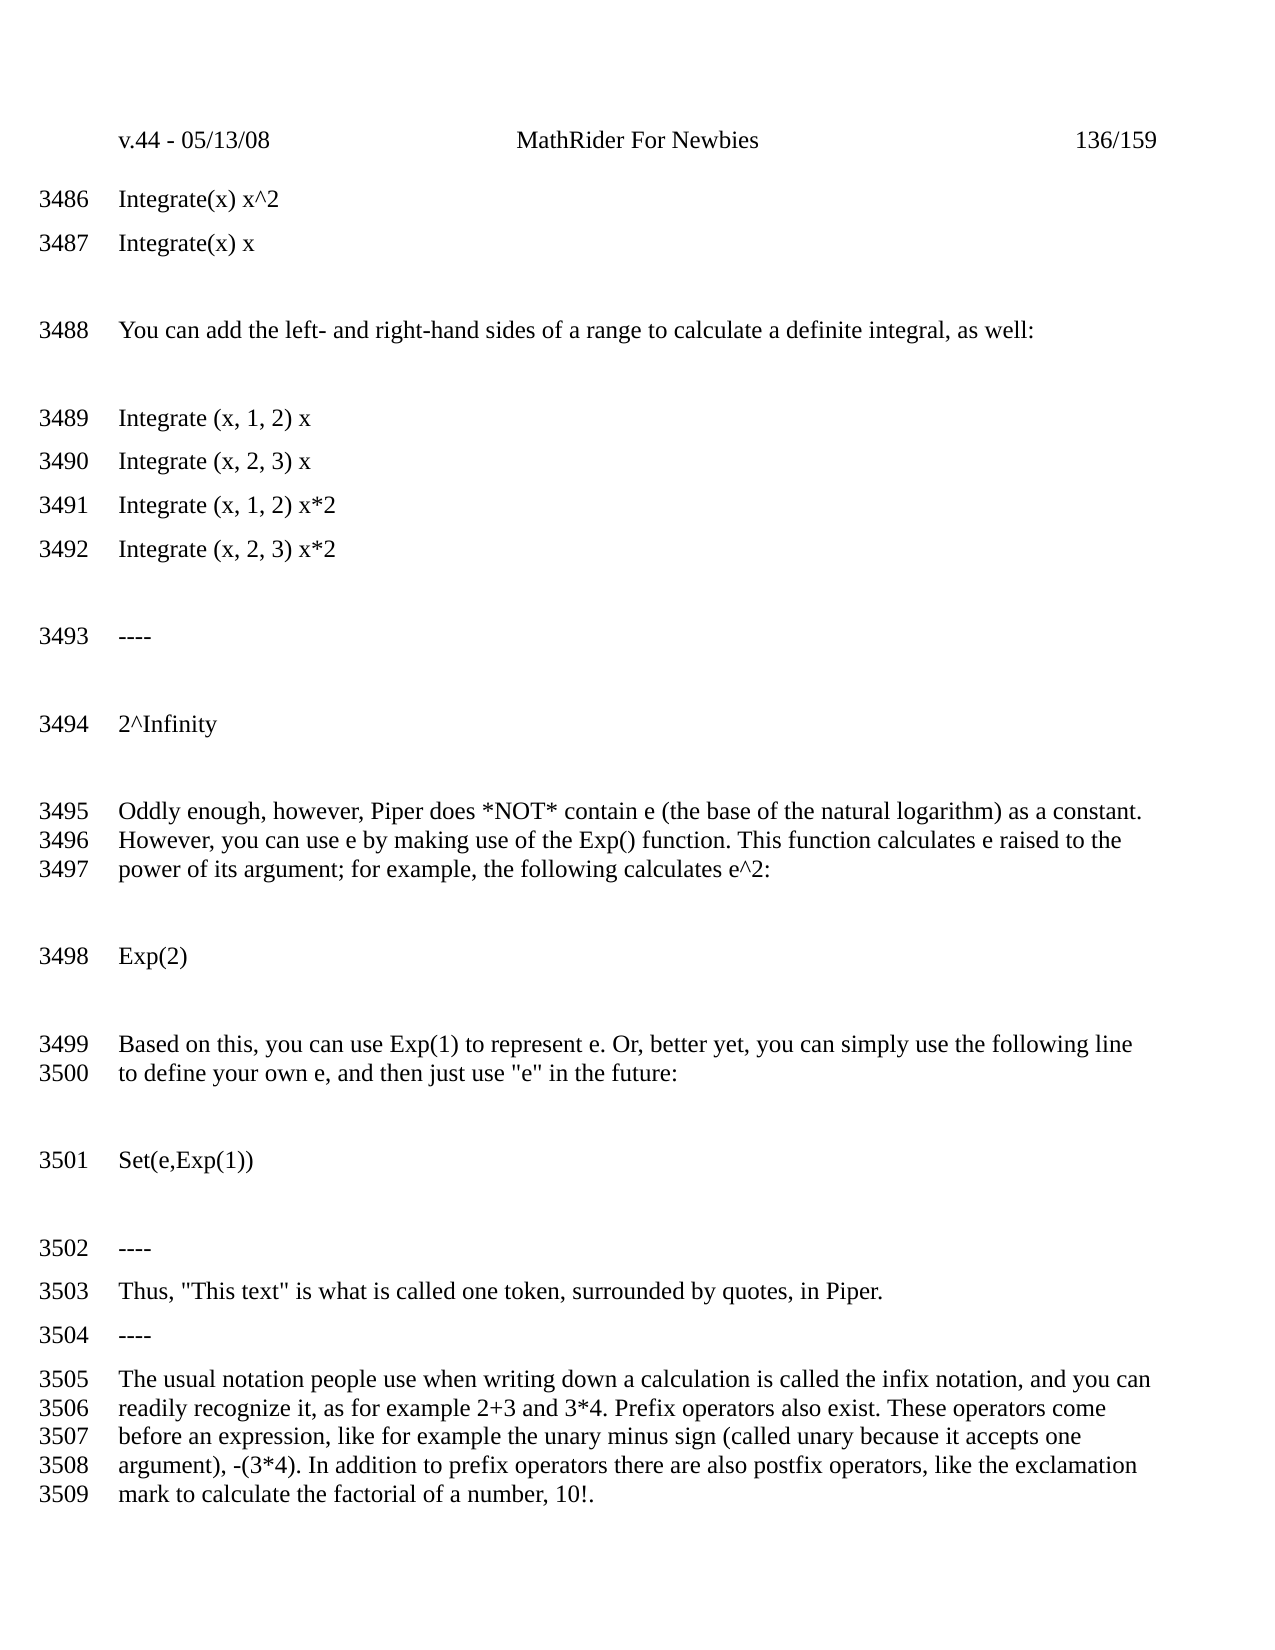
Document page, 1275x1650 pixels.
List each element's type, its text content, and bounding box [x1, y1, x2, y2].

text 2^Infinity [118, 709, 1157, 738]
text Based on this, you can use Exp(1) to represent e. Or, better yet, you can simply use the following line to define your own e, and then just use "e" in the future: [118, 1029, 1157, 1086]
text ---- [118, 1320, 1157, 1349]
text Set(e,Exp(1)) [118, 1145, 1157, 1174]
text Integrate (x, 2, 3) x*2 [118, 534, 1157, 563]
text Exp(2) [118, 941, 1157, 970]
text Integrate(x) x^2 [118, 184, 1157, 213]
text Integrate (x, 2, 3) x [118, 446, 1157, 475]
text ---- [118, 1233, 1157, 1261]
text ---- [118, 621, 1157, 650]
text Integrate (x, 1, 2) x [118, 403, 1157, 431]
text Thus, "This text" is what is called one token, surrounded by quotes, in Piper. [118, 1276, 1157, 1305]
text Integrate (x, 1, 2) x*2 [118, 490, 1157, 519]
text Oddly enough, however, Piper does *NOT* contain e (the base of the natural logarithm) as a constant. However, you can use e by making use of the Exp() function. This function calculates e raised to the power of its argument; for example, the following calculates e^2: [118, 796, 1157, 883]
text Integrate(x) x [118, 228, 1157, 256]
text The usual notation people use when writing down a calculation is called the infix notation, and you can readily recognize it, as for example 2+3 and 3*4. Prefix operators also exist. These operators come before an expression, like for example the unary minus sign (called unary because it accepts one argument), -(3*4). In addition to prefix operators there are also postfix operators, like the exclamation mark to calculate the factorial of a number, 10!. [118, 1364, 1157, 1508]
text You can add the left- and right-hand sides of a range to calculate a definite integral, as well: [118, 315, 1157, 344]
